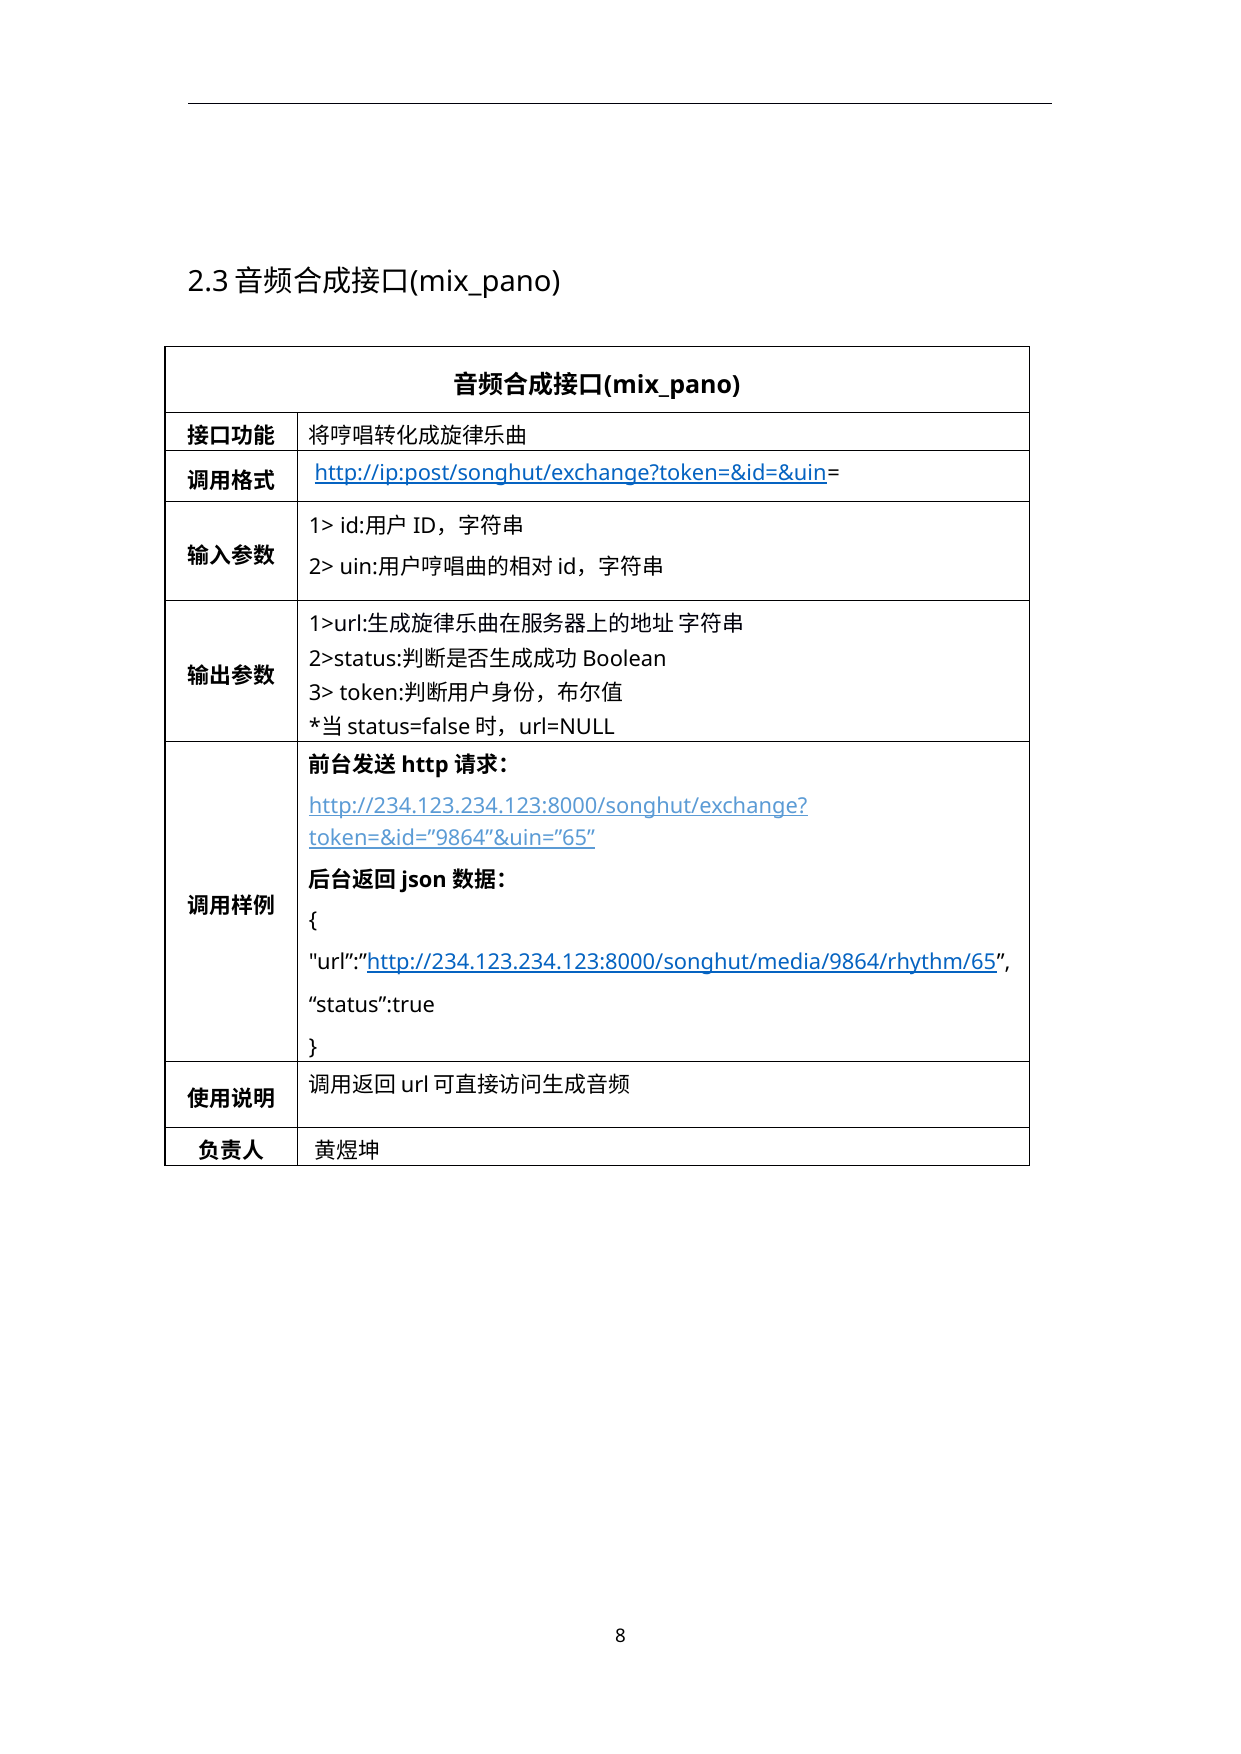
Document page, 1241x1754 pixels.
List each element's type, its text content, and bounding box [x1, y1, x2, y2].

table_cell 使用说明 [166, 1062, 297, 1127]
table_header 音频合成接口(mix_pano) [166, 347, 1029, 412]
table_cell 接口功能 [166, 413, 297, 450]
table_cell 1> id:用户ID，字符串 2> uin:用户哼唱曲的相对id，字符串 [298, 502, 1029, 600]
table_cell 负责人 [166, 1128, 297, 1165]
table_cell 1>url:生成旋律乐曲在服务器上的地址 字符串 2>status:判断是否生成成功 Boolean 3> token:判断用户身份，布尔值 *当status=false时，url=NULL [298, 601, 1029, 741]
table_cell 调用样例 [166, 742, 297, 1061]
table_cell 输入参数 [166, 502, 297, 600]
table_cell 调用格式 [166, 451, 297, 501]
table_cell 前台发送 http 请求： http://234.123.234.123:8000/songhut/exchange? token=&id=”9864”&uin=”65” 后台返回 json 数据： { "url”:”http://234.123.234.123:8000/songhut/media/9864/rhythm/65”, “status”:true } [298, 742, 1029, 1061]
table_cell 调用返回url可直接访问生成音频 [298, 1062, 1029, 1127]
table_cell 将哼唱转化成旋律乐曲 [298, 413, 1029, 450]
text 2.3音频合成接口(mix_pano) [187, 257, 1053, 300]
table_cell 输出参数 [166, 601, 297, 741]
table_cell http://ip:post/songhut/exchange?token=&id=&uin= [298, 451, 1029, 501]
table_cell 黄煜坤 [298, 1128, 1029, 1165]
